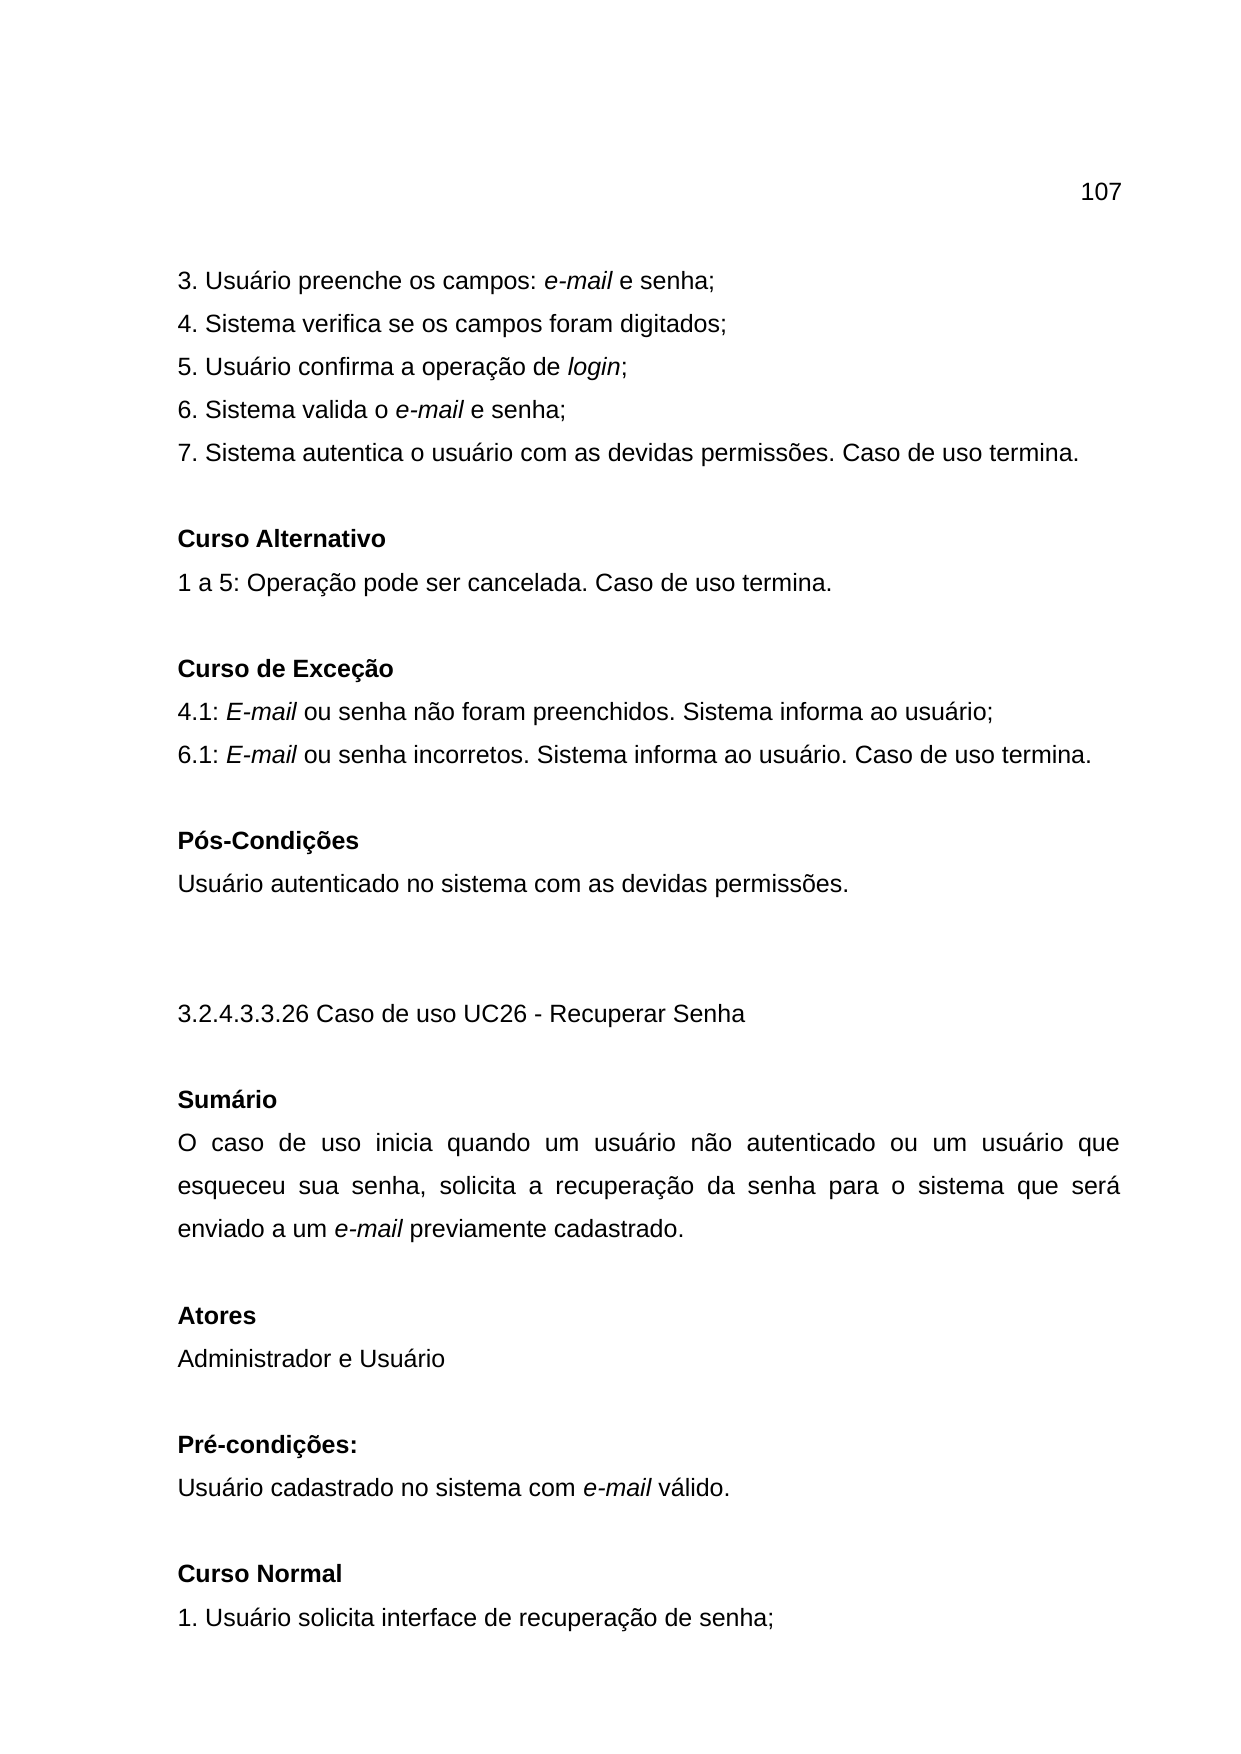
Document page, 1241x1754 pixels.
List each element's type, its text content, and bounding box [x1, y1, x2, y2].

text Usuário cadastrado no sistema com e-mail válido. [177, 1473, 1122, 1502]
text O caso de uso inicia quando um usuário não autenticado ou um usuário que esqueceu sua senha, solicita a recuperação da senha para o sistema que será enviado a um e-mail previamente cadastrado. [177, 1128, 1122, 1243]
text Pós-Condições [177, 826, 1122, 855]
text 1 a 5: Operação pode ser cancelada. Caso de uso termina. [177, 568, 1122, 596]
text 4.1: E-mail ou senha não foram preenchidos. Sistema informa ao usuário; [177, 697, 1122, 726]
text 6.1: E-mail ou senha incorretos. Sistema informa ao usuário. Caso de uso termina. [177, 740, 1122, 769]
text 3. Usuário preenche os campos: e-mail e senha; [177, 266, 1122, 294]
text 1. Usuário solicita interface de recuperação de senha; [177, 1603, 1122, 1631]
text 4. Sistema verifica se os campos foram digitados; [177, 309, 1122, 338]
text 5. Usuário confirma a operação de login; [177, 352, 1122, 381]
text Pré-condições: [177, 1430, 1122, 1459]
text 3.2.4.3.3.26 Caso de uso UC26 - Recuperar Senha [177, 999, 1122, 1028]
text Usuário autenticado no sistema com as devidas permissões. [177, 869, 1122, 898]
text 6. Sistema valida o e-mail e senha; [177, 395, 1122, 424]
text Administrador e Usuário [177, 1344, 1122, 1373]
text Curso de Exceção [177, 654, 1122, 683]
text Sumário [177, 1085, 1122, 1114]
text Curso Alternativo [177, 524, 1122, 553]
text Atores [177, 1301, 1122, 1329]
text Curso Normal [177, 1559, 1122, 1588]
text 7. Sistema autentica o usuário com as devidas permissões. Caso de uso termina. [177, 438, 1122, 467]
